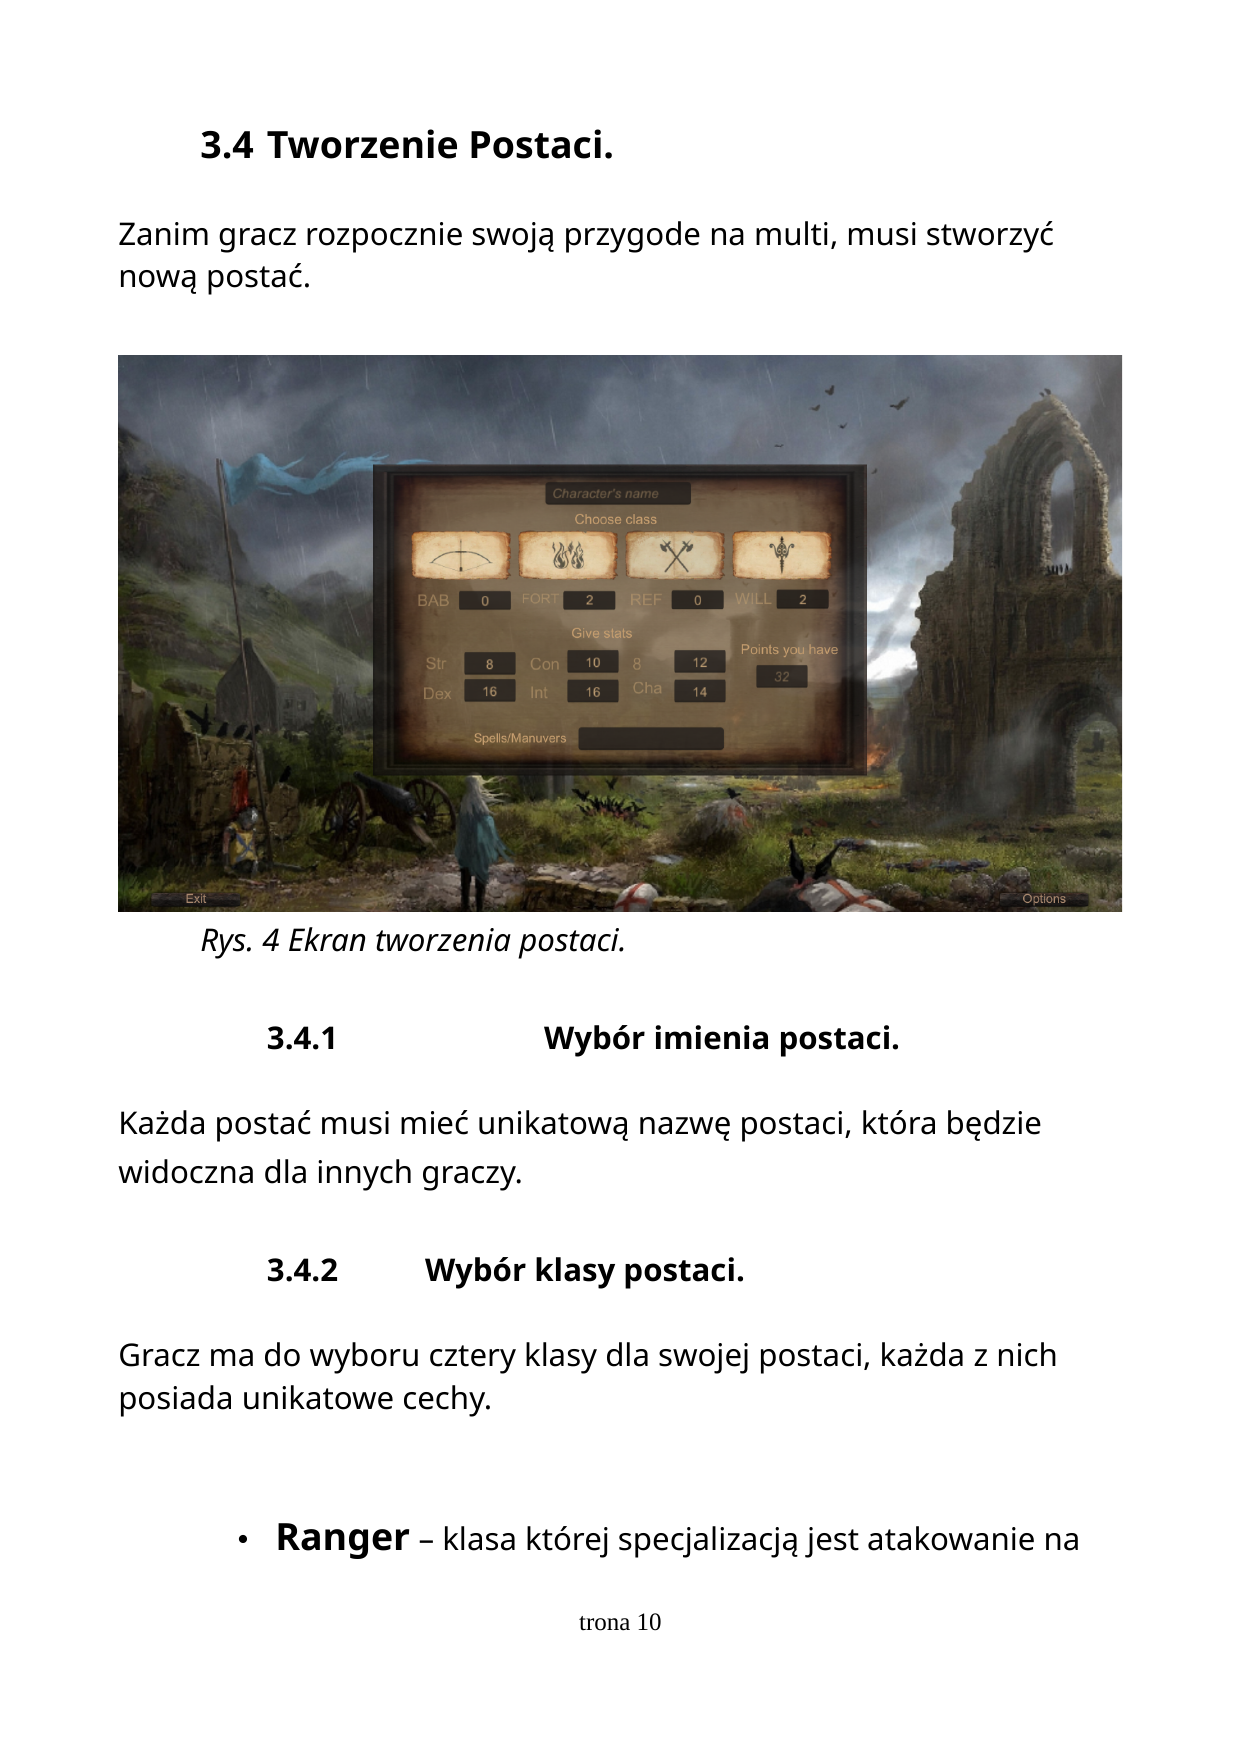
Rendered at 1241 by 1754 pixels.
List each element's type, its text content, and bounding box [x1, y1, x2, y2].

text 3.4 Tworzenie Postaci. [118, 118, 1122, 169]
picture [118, 355, 1123, 912]
text Rys. 4 Ekran tworzenia postaci. [118, 912, 1122, 961]
text 3.4.2 Wybór klasy postaci. [118, 1248, 1122, 1291]
text Każda postać musi mieć unikatową nazwę postaci, która będzie widoczna dla innych graczy. [118, 1101, 1122, 1193]
text Zanim gracz rozpocznie swoją przygode na multi, musi stworzyć nową postać. [118, 212, 1122, 297]
text Gracz ma do wyboru cztery klasy dla swojej postaci, każda z nich posiada unikatowe cechy. [118, 1333, 1122, 1419]
list Ranger – klasa której specjalizacją jest atakowanie na [238, 1510, 1122, 1561]
text 3.4.1 Wybór imienia postaci. [118, 1016, 1122, 1059]
